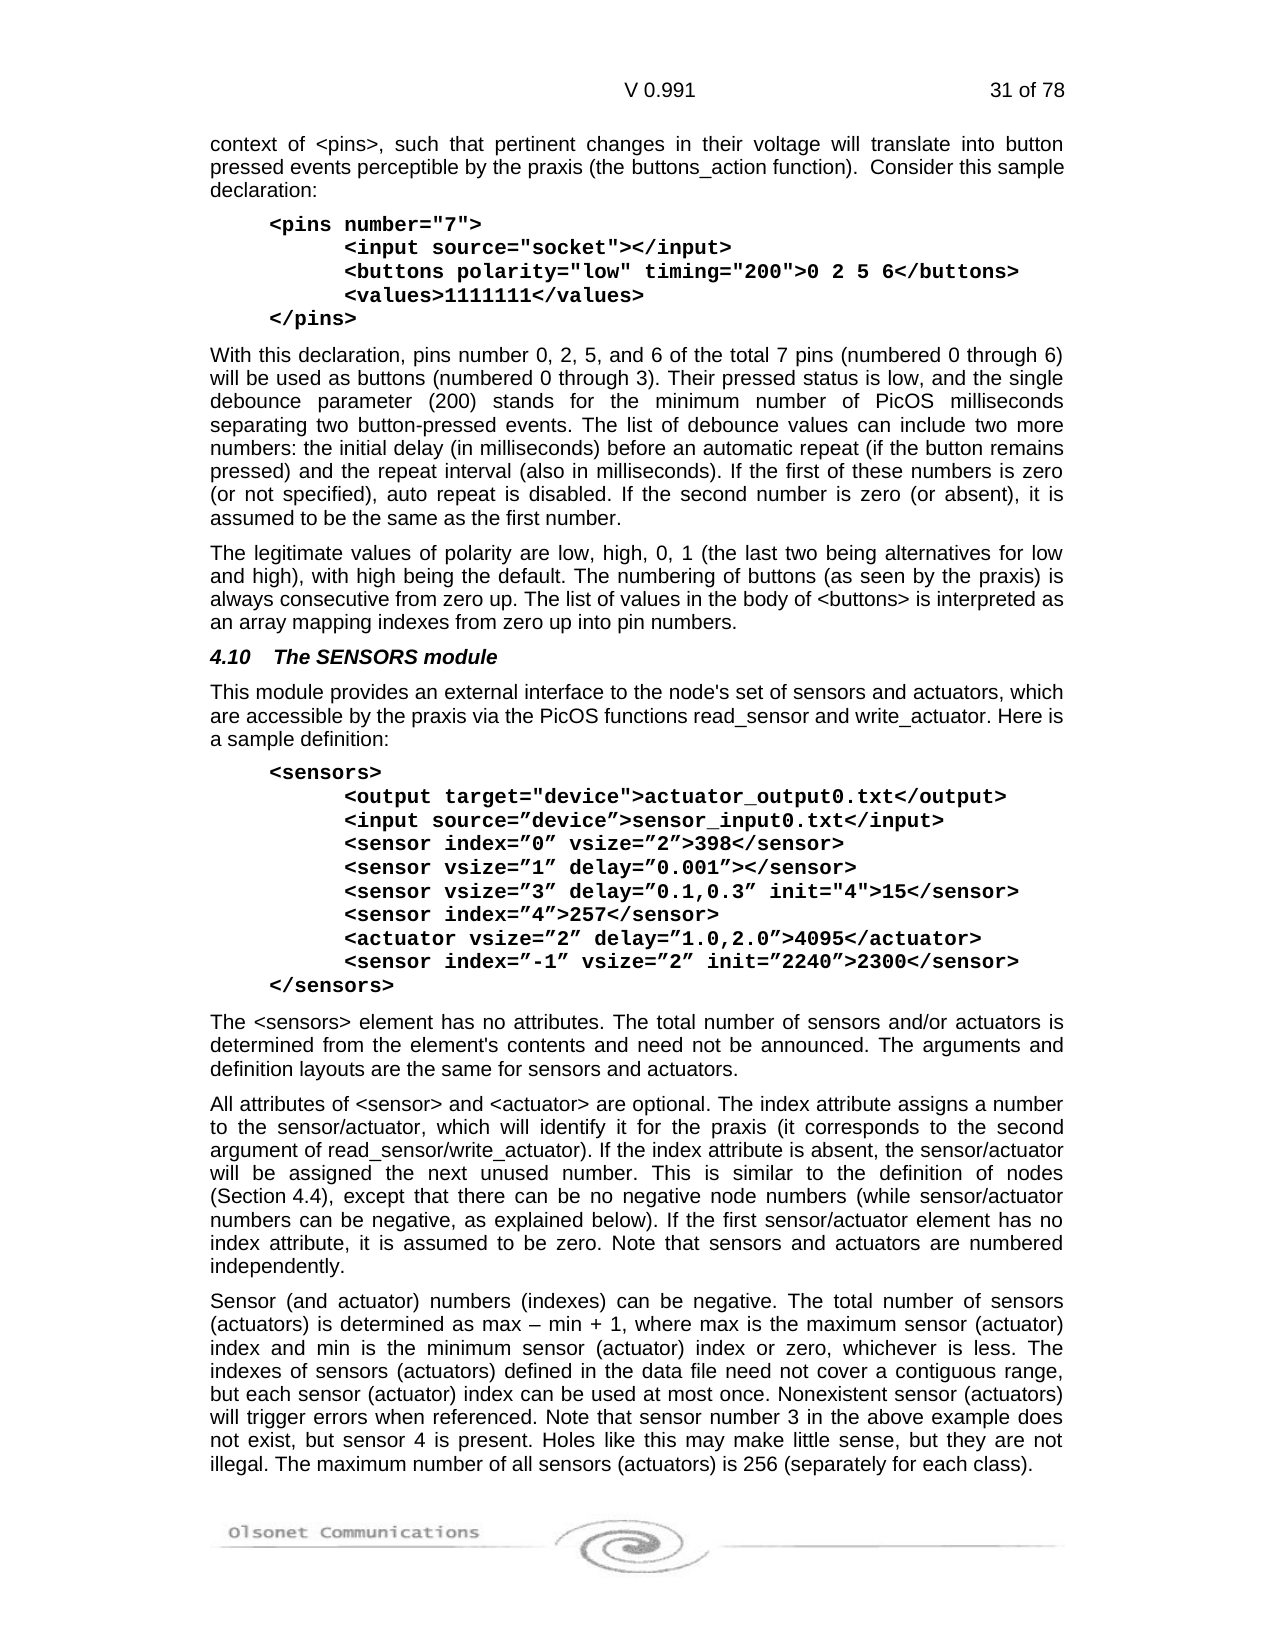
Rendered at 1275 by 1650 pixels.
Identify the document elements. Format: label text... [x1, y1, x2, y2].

text <actuator vsize=”2” delay=”1.0,2.0”>4095</actuator> [269, 928, 1065, 952]
text <sensor index=”0” vsize=”2”>398</sensor> [269, 833, 1065, 857]
text <sensor index=”4”>257</sensor> [269, 904, 1065, 928]
text This module provides an external interface to the node's set of sensors and actuators, which are accessible by the praxis via the PicOS functions read_sensor and write_actuator. Here is a sample definition: [210, 681, 1065, 751]
text The <sensors> element has no attributes. The total number of sensors and/or actuators is determined from the element's contents and need not be announced. The arguments and definition layouts are the same for sensors and actuators. [210, 1011, 1065, 1080]
text <sensor vsize=”3” delay=”0.1,0.3” init="4">15</sensor> [269, 881, 1065, 904]
text The legitimate values of polarity are low, high, 0, 1 (the last two being alternatives for low and high), with high being the default. The numbering of buttons (as seen by the praxis) is always consecutive from zero up. The list of values in the body of <buttons> is interpreted as an array mapping indexes from zero up into pin numbers. [210, 541, 1065, 634]
text All attributes of <sensor> and <actuator> are optional. The index attribute assigns a number to the sensor/actuator, which will identify it for the praxis (it corresponds to the second argument of read_sensor/write_actuator). If the index attribute is absent, the sensor/actuator will be assigned the next unused number. This is similar to the definition of nodes (Section 4.4), except that there can be no negative node numbers (while sensor/actuator numbers can be negative, as explained below). If the first sensor/actuator element has no index attribute, it is assumed to be zero. Note that sensors and actuators are numbered independently. [210, 1092, 1065, 1278]
text <sensor vsize=”1” delay=”0.001”></sensor> [269, 857, 1065, 881]
text <output target="device">actuator_output0.txt</output> [269, 786, 1065, 810]
text <pins number="7"> [269, 214, 1065, 237]
text <sensor index=”-1” vsize=”2” init=”2240”>2300</sensor> [269, 952, 1065, 975]
text context of <pins>, such that pertinent changes in their voltage will translate into button pressed events perceptible by the praxis (the buttons_action function). Consider this sample declaration: [210, 132, 1065, 202]
text <input source=”device”>sensor_input0.txt</input> [269, 810, 1065, 833]
text <sensors> [269, 762, 1065, 786]
text <values>1111111</values> [269, 284, 1065, 308]
text With this declaration, pins number 0, 2, 5, and 6 of the total 7 pins (numbered 0 through 6) will be used as buttons (numbered 0 through 3). Their pressed status is low, and the single debounce parameter (200) stands for the minimum number of PicOS milliseconds separating two button-pressed events. The list of debounce values can include two more numbers: the initial delay (in milliseconds) before an automatic repeat (if the button remains pressed) and the repeat interval (also in milliseconds). If the first of these numbers is zero (or not specified), auto repeat is disabled. If the second number is zero (or absent), it is assumed to be the same as the first number. [210, 344, 1065, 529]
picture [210, 1504, 1065, 1596]
subtitle The SENSORS module [210, 646, 1065, 669]
text <input source="socket"></input> [269, 237, 1065, 261]
text <buttons polarity="low" timing="200">0 2 5 6</buttons> [269, 261, 1065, 284]
text </sensors> [269, 975, 1065, 999]
text </pins> [269, 308, 1065, 332]
text Sensor (and actuator) numbers (indexes) can be negative. The total number of sensors (actuators) is determined as max – min + 1, where max is the maximum sensor (actuator) index and min is the minimum sensor (actuator) index or zero, whichever is less. The indexes of sensors (actuators) defined in the data file need not cover a contiguous range, but each sensor (actuator) index can be used at most once. Nonexistent sensor (actuators) will trigger errors when referenced. Note that sensor number 3 in the above example does not exist, but sensor 4 is present. Holes like this may make little sense, but they are not illegal. The maximum number of all sensors (actuators) is 256 (separately for each class). [210, 1290, 1065, 1476]
